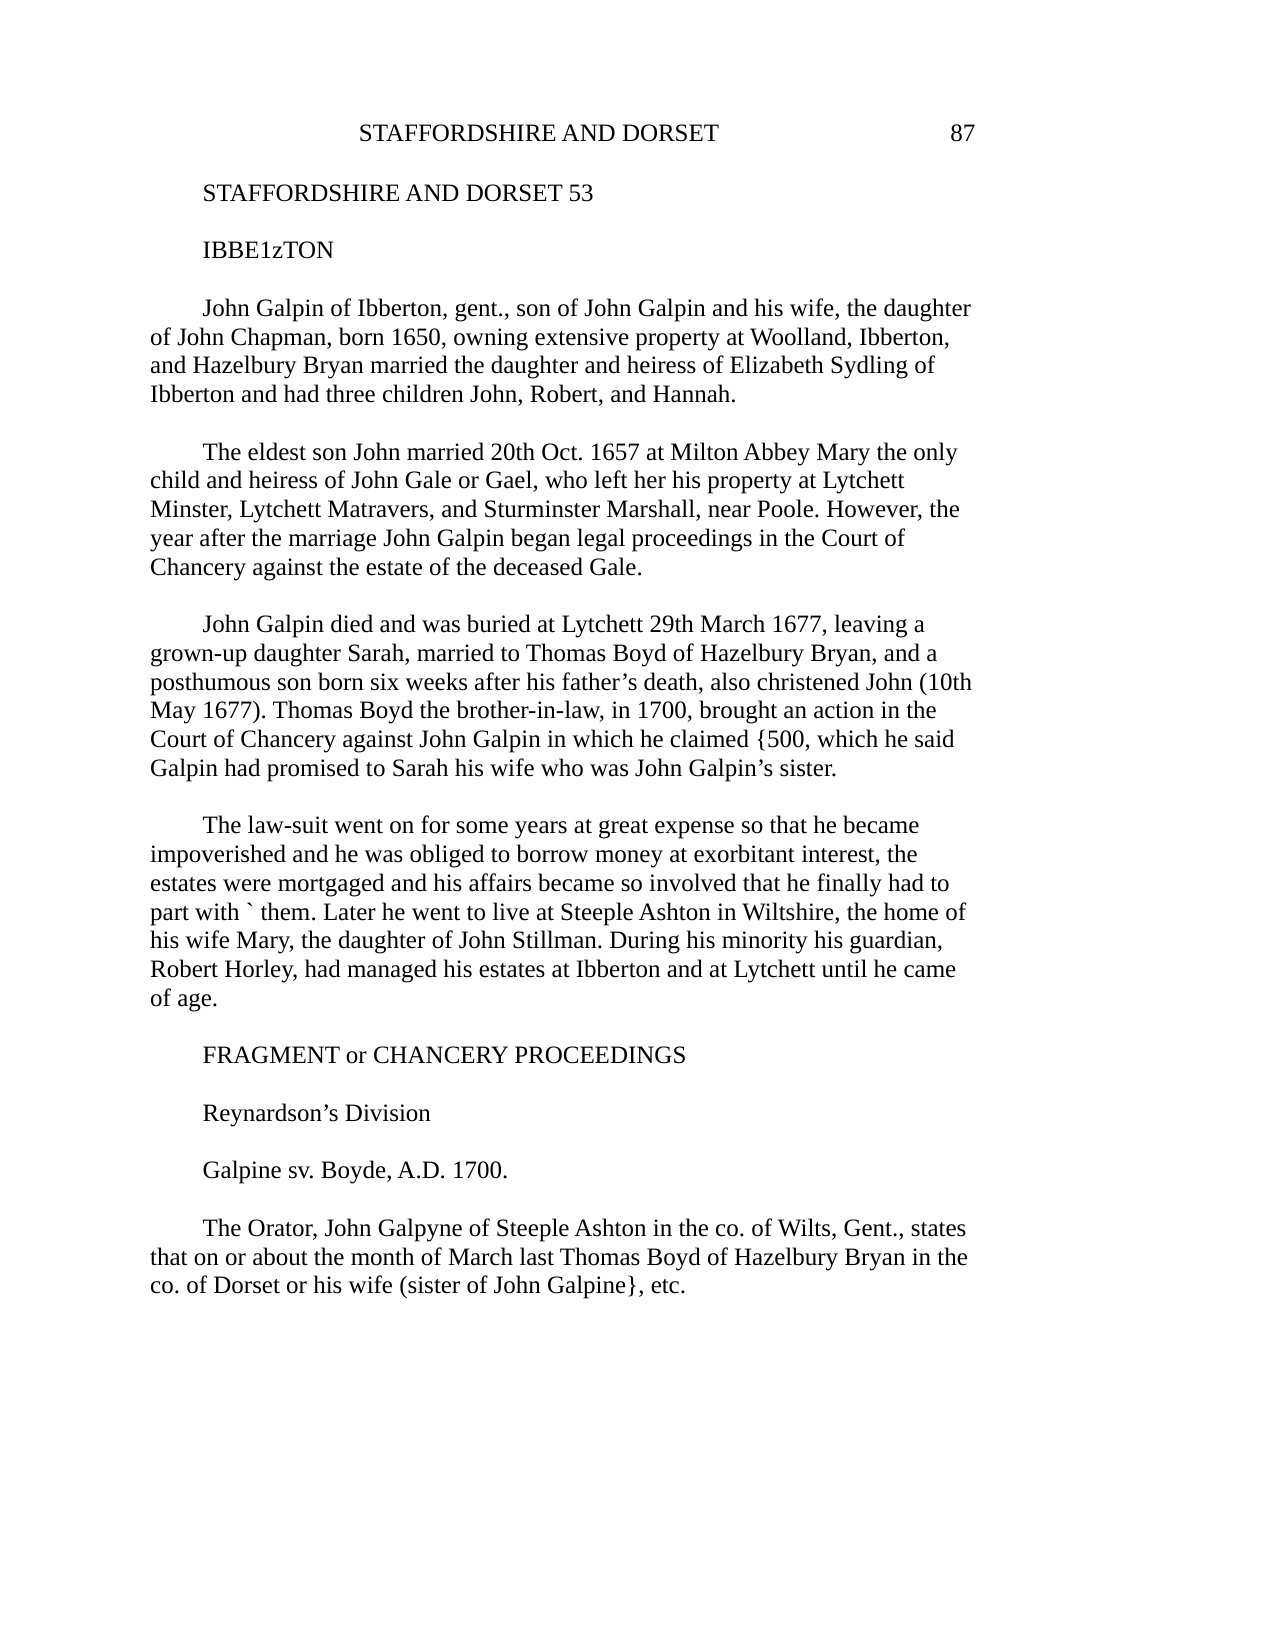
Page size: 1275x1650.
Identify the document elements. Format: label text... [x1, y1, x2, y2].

text The Orator, John Galpyne of Steeple Ashton in the co. of Wilts, Gent., states that on or about the month of March last Thomas Boyd of Hazelbury Bryan in the co. of Dorset or his wife (sister of John Galpine}, etc. [150, 1213, 975, 1299]
text John Galpin died and was buried at Lytchett 29th March 1677, leaving a grown-up daughter Sarah, married to Thomas Boyd of Hazelbury Bryan, and a posthumous son born six weeks after his father’s death, also christened John (10th May 1677). Thomas Boyd the brother-in-law, in 1700, brought an action in the Court of Chancery against John Galpin in which he claimed {500, which he said Galpin had promised to Sarah his wife who was John Galpin’s sister. [150, 609, 975, 782]
text IBBE1zTON [150, 236, 975, 264]
text Galpine sv. Boyde, A.D. 1700. [150, 1156, 975, 1184]
text John Galpin of Ibberton, gent., son of John Galpin and his wife, the daughter of John Chapman, born 1650, owning extensive property at Woolland, Ibberton, and Hazelbury Bryan married the daughter and heiress of Elizabeth Sydling of Ibberton and had three children John, Robert, and Hannah. [150, 293, 975, 408]
text The eldest son John married 20th Oct. 1657 at Milton Abbey Mary the only child and heiress of John Gale or Gael, who left her his property at Lytchett Minster, Lytchett Matravers, and Sturminster Marshall, near Poole. However, the year after the marriage John Galpin began legal proceedings in the Court of Chancery against the estate of the deceased Gale. [150, 437, 975, 581]
text The law-suit went on for some years at great expense so that he became impoverished and he was obliged to borrow money at exorbitant interest, the estates were mortgaged and his affairs became so involved that he finally had to part with ` them. Later he went to live at Steeple Ashton in Wiltshire, the home of his wife Mary, the daughter of John Stillman. During his minority his guardian, Robert Horley, had managed his estates at Ibberton and at Lytchett until he came of age. [150, 811, 975, 1012]
text STAFFORDSHIRE AND DORSET 53 [150, 178, 975, 207]
text Reynardson’s Division [150, 1098, 975, 1127]
text FRAGMENT or CHANCERY PROCEEDINGS [150, 1041, 975, 1069]
